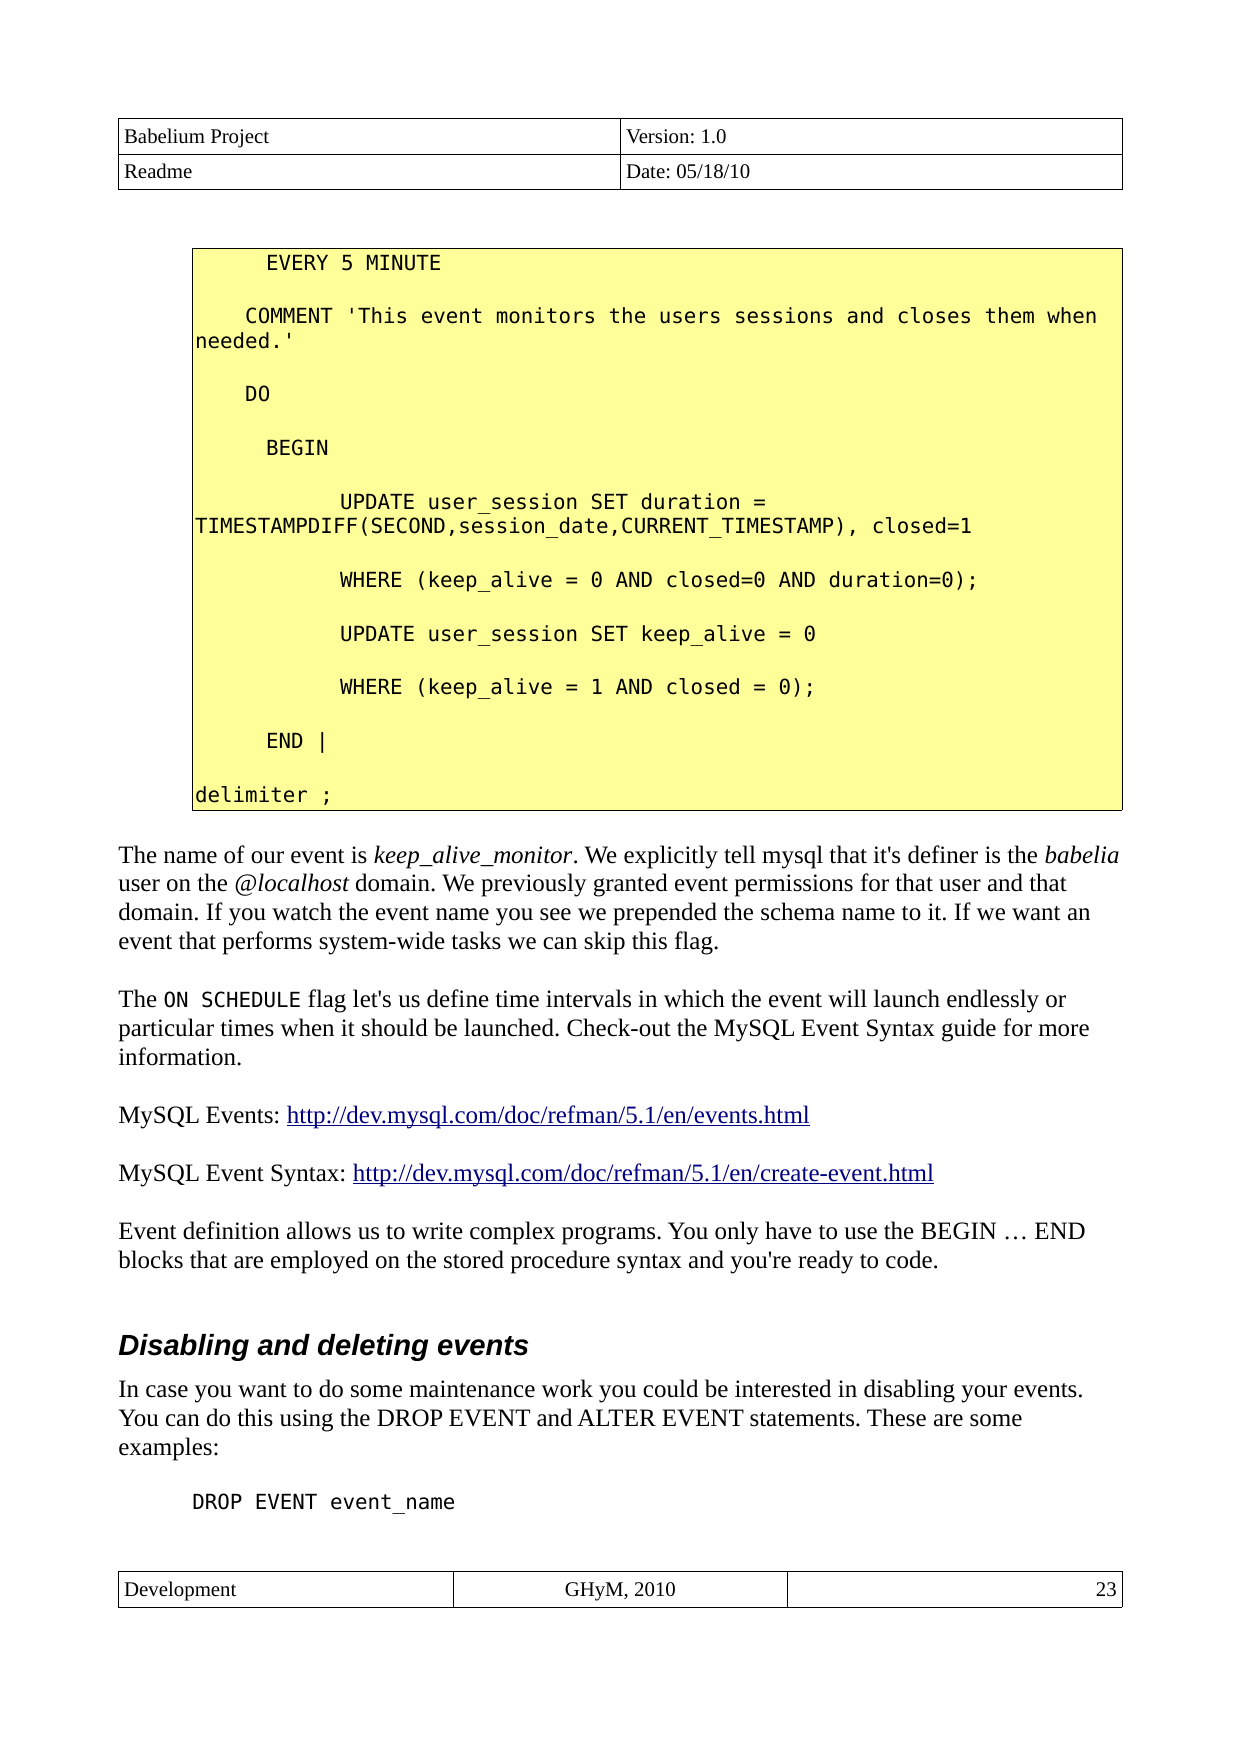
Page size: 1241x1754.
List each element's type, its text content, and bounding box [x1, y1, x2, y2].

text The name of our event is keep_alive_monitor. We explicitly tell mysql that it's definer is the babelia user on the @localhost domain. We previously granted event permissions for that user and that domain. If you watch the event name you see we prepended the schema name to it. If we want an event that performs system-wide tasks we can skip this flag. [118, 840, 1122, 955]
text END | [193, 726, 1122, 753]
text delimiter ; [193, 780, 1122, 810]
text WHERE (keep_alive = 1 AND closed = 0); [193, 672, 1122, 700]
text UPDATE user_session SET keep_alive = 0 [193, 619, 1122, 646]
text BEGIN [193, 433, 1122, 460]
text WHERE (keep_alive = 0 AND closed=0 AND duration=0); [193, 565, 1122, 592]
text In case you want to do some maintenance work you could be interested in disabling your events. You can do this using the DROP EVENT and ALTER EVENT statements. These are some examples: [118, 1374, 1122, 1461]
text Event definition allows us to write complex programs. You only have to use the BEGIN … END blocks that are employed on the stored procedure syntax and you're ready to code. [118, 1216, 1122, 1274]
text COMMENT 'This event monitors the users sessions and closes them when needed.' [193, 301, 1122, 353]
text EVERY 5 MINUTE [193, 249, 1122, 275]
text MySQL Events: http://dev.mysql.com/doc/refman/5.1/en/events.html [118, 1100, 1122, 1129]
text UPDATE user_session SET duration = TIMESTAMPDIFF(SECOND,session_date,CURRENT_TIMESTAMP), closed=1 [193, 487, 1122, 538]
subtitle Disabling and deleting events [118, 1328, 1122, 1362]
text DROP EVENT event_name [192, 1490, 1122, 1514]
text MySQL Event Syntax: http://dev.mysql.com/doc/refman/5.1/en/create-event.html [118, 1158, 1122, 1187]
text The ON SCHEDULE flag let's us define time intervals in which the event will launch endlessly or particular times when it should be launched. Check-out the MySQL Event Syntax guide for more information. [118, 984, 1122, 1070]
text DO [193, 379, 1122, 407]
